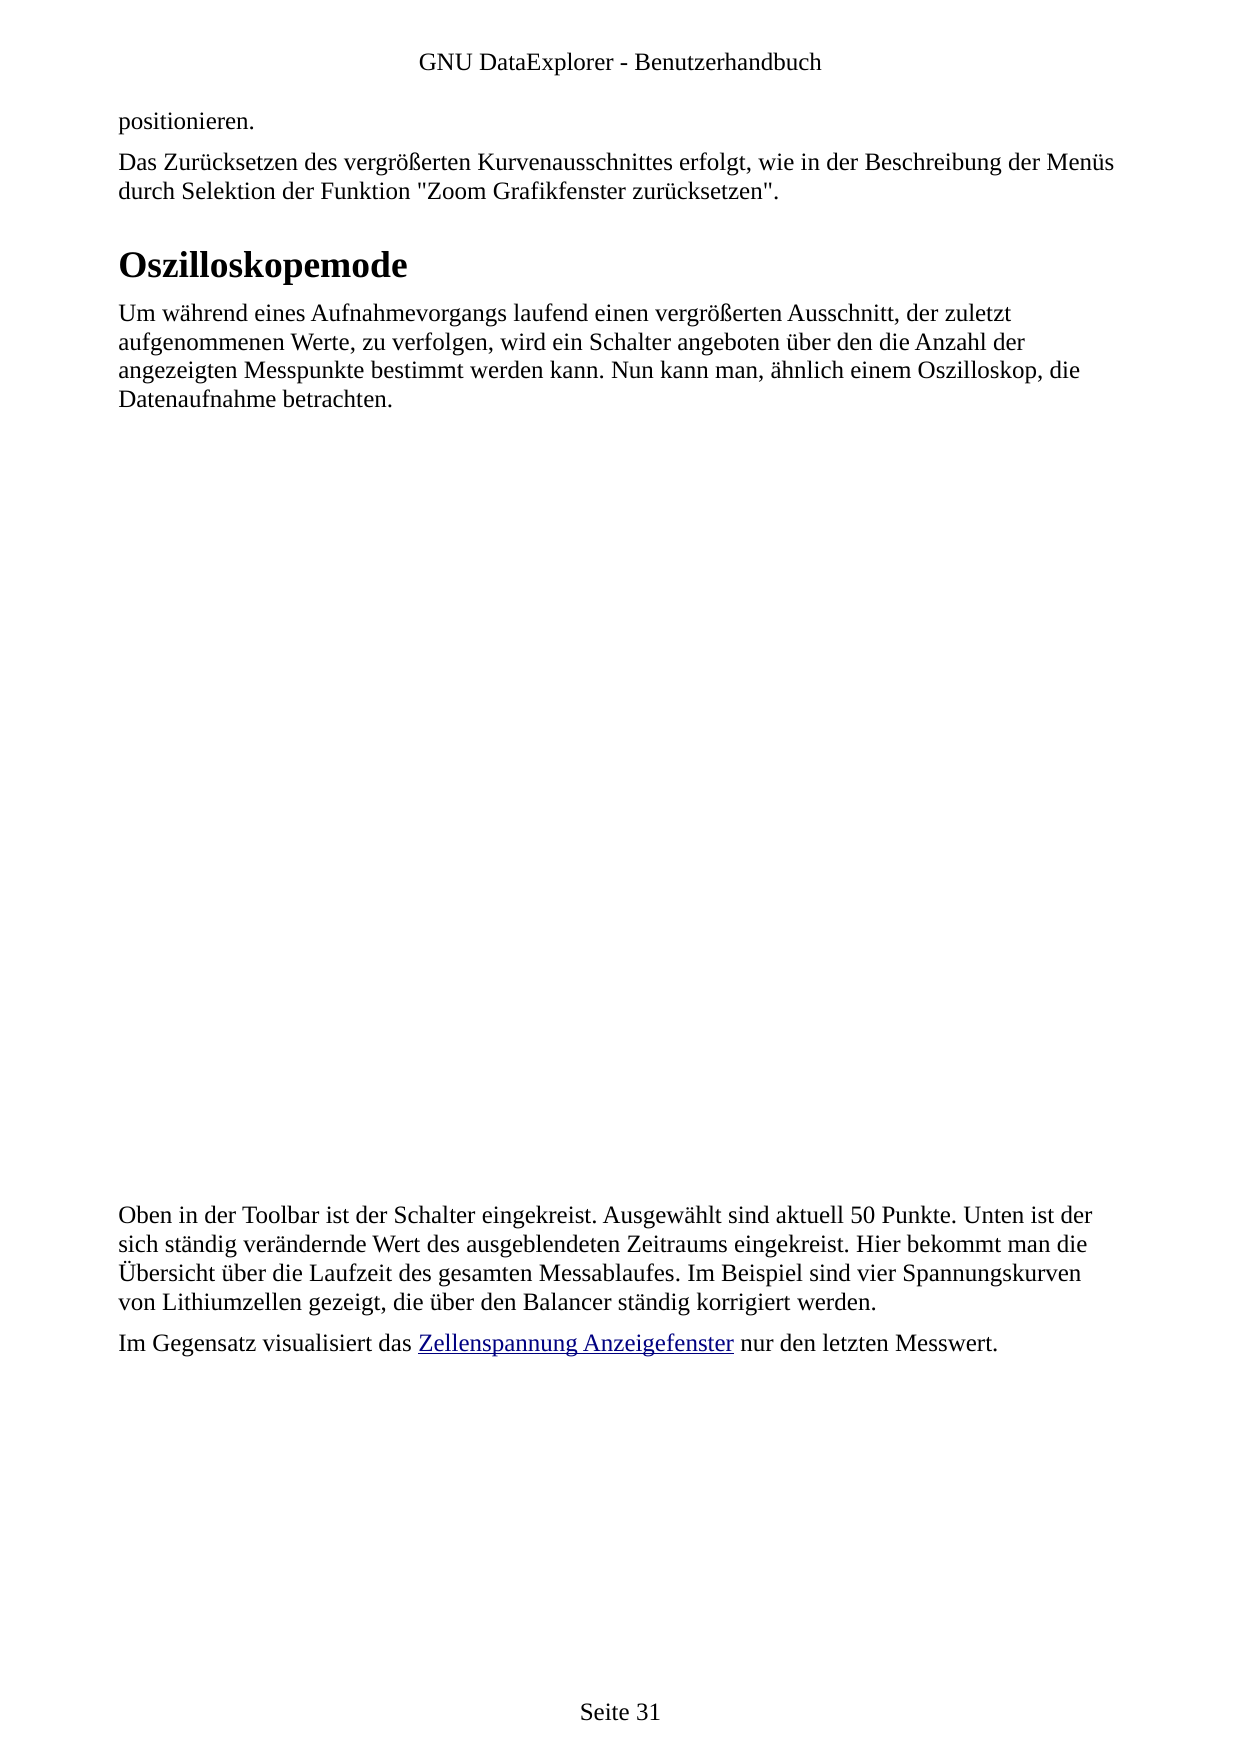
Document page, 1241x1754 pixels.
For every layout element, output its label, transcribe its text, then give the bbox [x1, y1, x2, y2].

text Das Zurücksetzen des vergrößerten Kurvenausschnittes erfolgt, wie in der Beschreibung der Menüs durch Selektion der Funktion "Zoom Grafikfenster zurücksetzen". [118, 147, 1122, 205]
text Im Gegensatz visualisiert das Zellenspannung Anzeigefenster nur den letzten Messwert. [118, 1328, 1122, 1357]
text Oben in der Toolbar ist der Schalter eingekreist. Ausgewählt sind aktuell 50 Punkte. Unten ist der sich ständig verändernde Wert des ausgeblendeten Zeitraums eingekreist. Hier bekommt man die Übersicht über die Laufzeit des gesamten Messablaufes. Im Beispiel sind vier Spannungskurven von Lithiumzellen gezeigt, die über den Balancer ständig korrigiert werden. [118, 1200, 1122, 1315]
text Um während eines Aufnahmevorgangs laufend einen vergrößerten Ausschnitt, der zuletzt aufgenommenen Werte, zu verfolgen, wird ein Schalter angeboten über den die Anzahl der angezeigten Messpunkte bestimmt werden kann. Nun kann man, ähnlich einem Oszilloskop, die Datenaufnahme betrachten. [118, 298, 1122, 413]
subtitle Oszilloskopemode [118, 242, 1122, 286]
text positionieren. [118, 106, 1122, 135]
